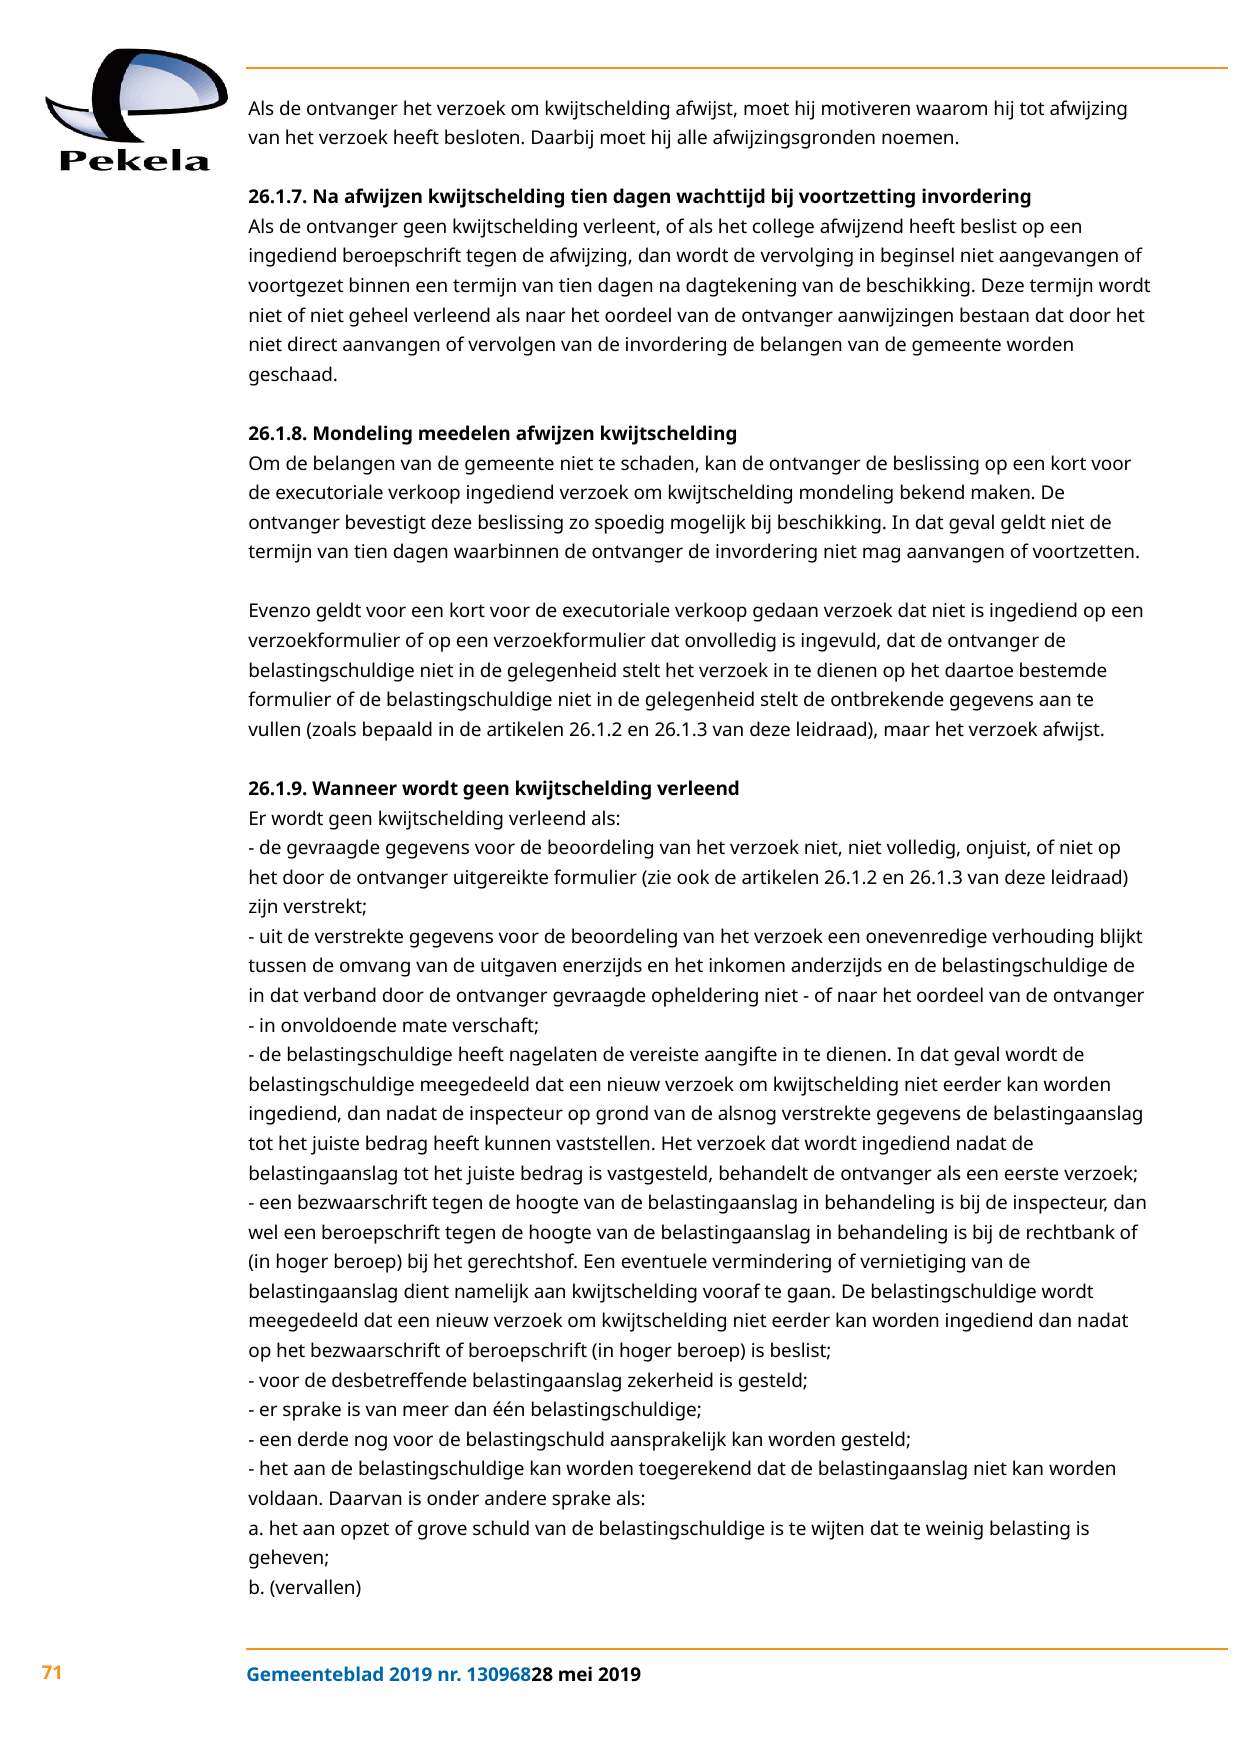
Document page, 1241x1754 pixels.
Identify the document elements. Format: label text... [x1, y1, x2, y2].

text - er sprake is van meer dan één belastingschuldige; [248, 1396, 1152, 1422]
text b. (vervallen) [248, 1574, 1152, 1600]
text Als de ontvanger het verzoek om kwijtschelding afwijst, moet hij motiveren waarom hij tot afwijzing van het verzoek heeft besloten. Daarbij moet hij alle afwijzingsgronden noemen. [248, 95, 1152, 150]
text - de gevraagde gegevens voor de beoordeling van het verzoek niet, niet volledig, onjuist, of niet op het door de ontvanger uitgereikte formulier (zie ook de artikelen 26.1.2 en 26.1.3 van deze leidraad) zijn verstrekt; [248, 834, 1152, 919]
text Om de belangen van de gemeente niet te schaden, kan de ontvanger de beslissing op een kort voor de executoriale verkoop ingediend verzoek om kwijtschelding mondeling bekend maken. De ontvanger bevestigt deze beslissing zo spoedig mogelijk bij beschikking. In dat geval geldt niet de termijn van tien dagen waarbinnen de ontvanger de invordering niet mag aanvangen of voortzetten. [248, 450, 1152, 564]
text - voor de desbetreffende belastingaanslag zekerheid is gesteld; [248, 1367, 1152, 1393]
text - een derde nog voor de belastingschuld aansprakelijk kan worden gesteld; [248, 1426, 1152, 1452]
picture [41, 47, 231, 172]
text 26.1.9. Wanneer wordt geen kwijtschelding verleend [248, 775, 1152, 801]
text 26.1.8. Mondeling meedelen afwijzen kwijtschelding [248, 420, 1152, 446]
text - de belastingschuldige heeft nagelaten de vereiste aangifte in te dienen. In dat geval wordt de belastingschuldige meegedeeld dat een nieuw verzoek om kwijtschelding niet eerder kan worden ingediend, dan nadat de inspecteur op grond van de alsnog verstrekte gegevens de belastingaanslag tot het juiste bedrag heeft kunnen vaststellen. Het verzoek dat wordt ingediend nadat de belastingaanslag tot het juiste bedrag is vastgesteld, behandelt de ontvanger als een eerste verzoek; [248, 1041, 1152, 1186]
text - een bezwaarschrift tegen de hoogte van de belastingaanslag in behandeling is bij de inspecteur, dan wel een beroepschrift tegen de hoogte van de belastingaanslag in behandeling is bij de rechtbank of (in hoger beroep) bij het gerechtshof. Een eventuele vermindering of vernietiging van de belastingaanslag dient namelijk aan kwijtschelding vooraf te gaan. De belastingschuldige wordt meegedeeld dat een nieuw verzoek om kwijtschelding niet eerder kan worden ingediend dan nadat op het bezwaarschrift of beroepschrift (in hoger beroep) is beslist; [248, 1189, 1152, 1363]
text - uit de verstrekte gegevens voor de beoordeling van het verzoek een onevenredige verhouding blijkt tussen de omvang van de uitgaven enerzijds en het inkomen anderzijds en de belastingschuldige de in dat verband door de ontvanger gevraagde opheldering niet - of naar het oordeel van de ontvanger - in onvoldoende mate verschaft; [248, 923, 1152, 1038]
text - het aan de belastingschuldige kan worden toegerekend dat de belastingaanslag niet kan worden voldaan. Daarvan is onder andere sprake als: [248, 1456, 1152, 1511]
text Evenzo geldt voor een kort voor de executoriale verkoop gedaan verzoek dat niet is ingediend op een verzoekformulier of op een verzoekformulier dat onvolledig is ingevuld, dat de ontvanger de belastingschuldige niet in de gelegenheid stelt het verzoek in te dienen op het daartoe bestemde formulier of de belastingschuldige niet in de gelegenheid stelt de ontbrekende gegevens aan te vullen (zoals bepaald in de artikelen 26.1.2 en 26.1.3 van deze leidraad), maar het verzoek afwijst. [248, 598, 1152, 742]
text a. het aan opzet of grove schuld van de belastingschuldige is te wijten dat te weinig belasting is geheven; [248, 1515, 1152, 1570]
text Er wordt geen kwijtschelding verleend als: [248, 805, 1152, 831]
text 26.1.7. Na afwijzen kwijtschelding tien dagen wachttijd bij voortzetting invordering [248, 183, 1152, 209]
text Als de ontvanger geen kwijtschelding verleent, of als het college afwijzend heeft beslist op een ingediend beroepschrift tegen de afwijzing, dan wordt de vervolging in beginsel niet aangevangen of voortgezet binnen een termijn van tien dagen na dagtekening van de beschikking. Deze termijn wordt niet of niet geheel verleend als naar het oordeel van de ontvanger aanwijzingen bestaan dat door het niet direct aanvangen of vervolgen van de invordering de belangen van de gemeente worden geschaad. [248, 213, 1152, 387]
